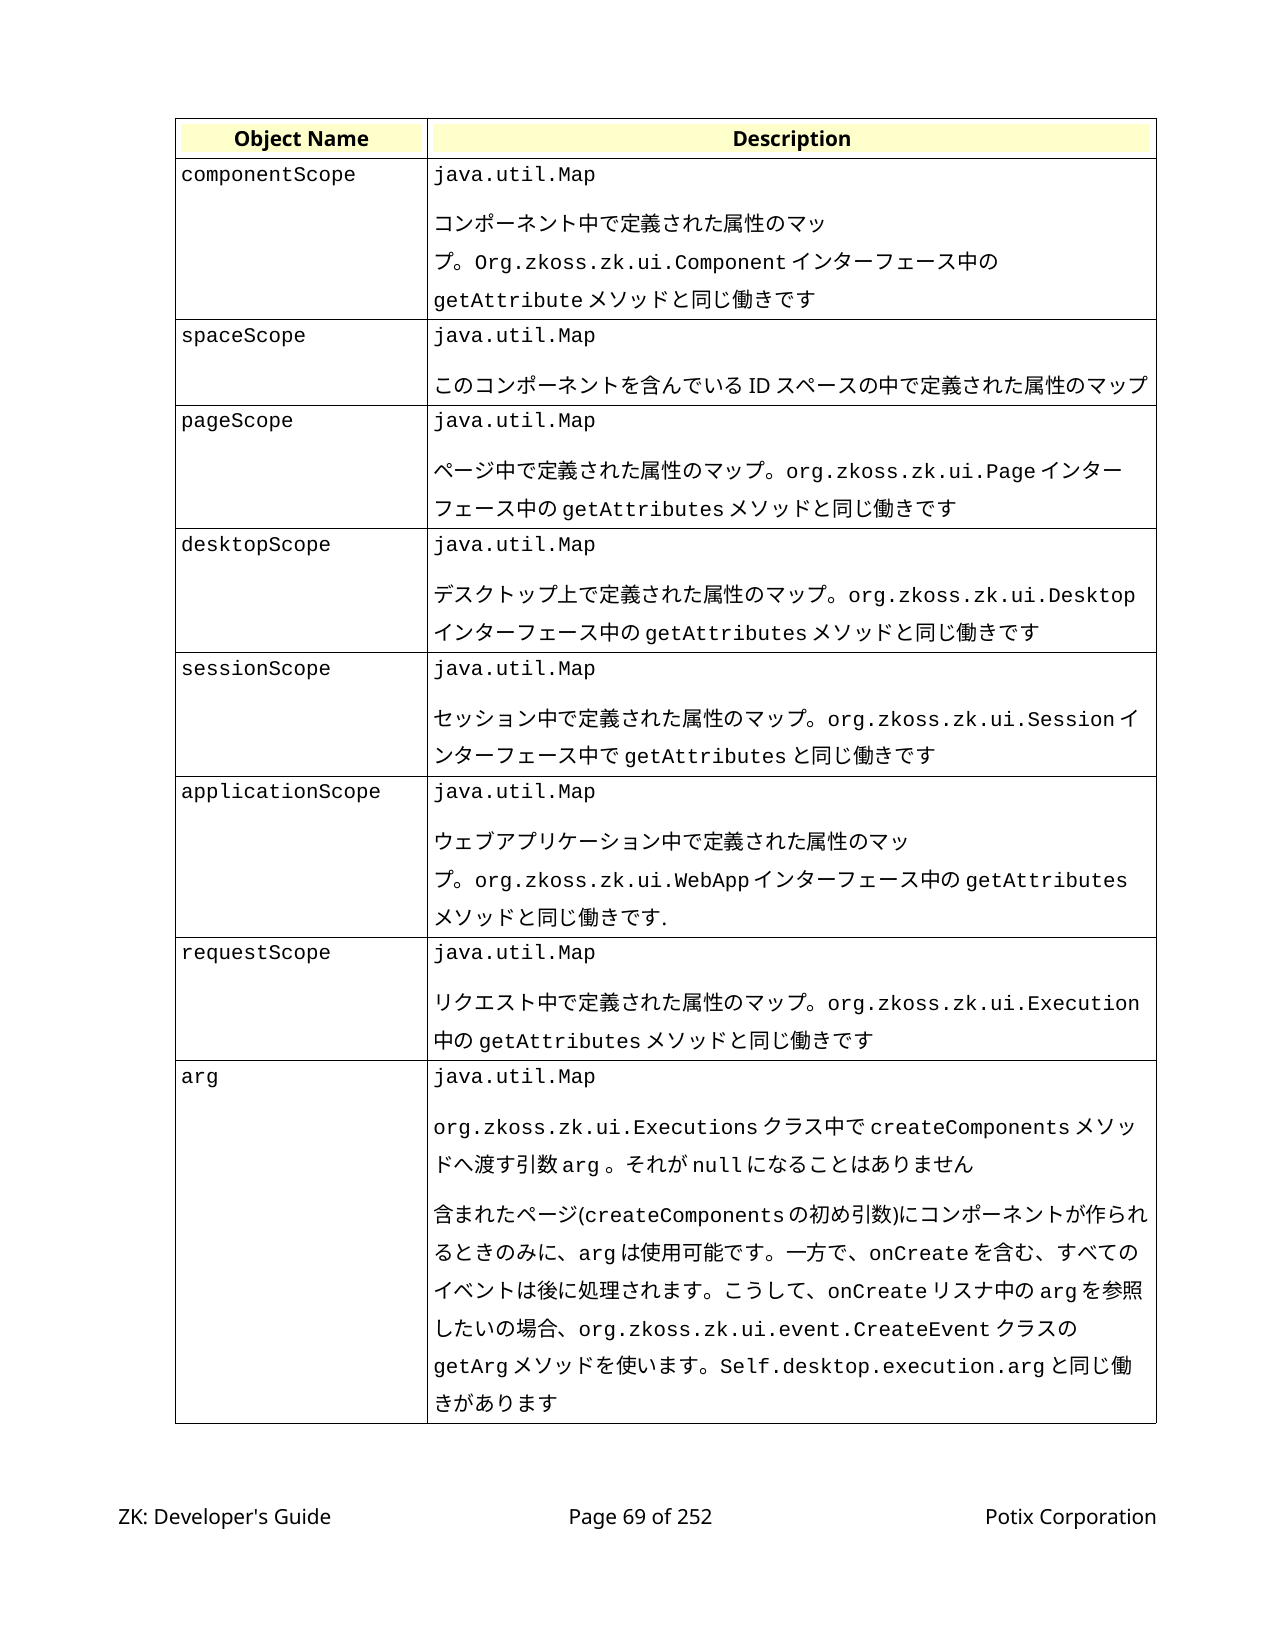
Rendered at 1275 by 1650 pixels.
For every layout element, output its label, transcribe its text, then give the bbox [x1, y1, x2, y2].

table_cell applicationScope [176, 777, 427, 937]
table_header Object Name [176, 119, 427, 158]
table_cell java.util.Map ページ中で定義された属性のマップ。org.zkoss.zk.ui.Pageインターフェース中のgetAttributesメソッドと同じ働きです [428, 406, 1156, 528]
table_cell java.util.Map コンポーネント中で定義された属性のマップ。Org.zkoss.zk.ui.Componentインターフェース中のgetAttributeメソッドと同じ働きです [428, 159, 1156, 319]
table_cell java.util.Map ウェブアプリケーション中で定義された属性のマップ。org.zkoss.zk.ui.WebAppインターフェース中のgetAttributesメソッドと同じ働きです. [428, 777, 1156, 937]
table_cell requestScope [176, 938, 427, 1060]
table_header Description [428, 119, 1156, 158]
table_cell arg [176, 1061, 427, 1423]
table_cell pageScope [176, 406, 427, 528]
table_cell java.util.Map このコンポーネントを含んでいるIDスペースの中で定義された属性のマップ [428, 320, 1156, 405]
table_cell componentScope [176, 159, 427, 319]
table_cell java.util.Map org.zkoss.zk.ui.Executionsクラス中でcreateComponentsメソッドへ渡す引数arg 。それがnullになることはありません 含まれたページ(createComponentsの初め引数)にコンポーネントが作られるときのみに、argは使用可能です。一方で、onCreateを含む、すべてのイベントは後に処理されます。こうして、onCreateリスナ中のargを参照したいの場合、org.zkoss.zk.ui.event.CreateEventクラスのgetArgメソッドを使います。Self.desktop.execution.argと同じ働きがあります [428, 1061, 1156, 1423]
table_cell java.util.Map セッション中で定義された属性のマップ。org.zkoss.zk.ui.Sessionインターフェース中でgetAttributesと同じ働きです [428, 653, 1156, 776]
table_cell sessionScope [176, 653, 427, 776]
table_cell java.util.Map デスクトップ上で定義された属性のマップ。org.zkoss.zk.ui.Desktopインターフェース中のgetAttributesメソッドと同じ働きです [428, 529, 1156, 652]
table_cell spaceScope [176, 320, 427, 405]
table_cell desktopScope [176, 529, 427, 652]
table_cell java.util.Map リクエスト中で定義された属性のマップ。org.zkoss.zk.ui.Execution中のgetAttributesメソッドと同じ働きです [428, 938, 1156, 1060]
